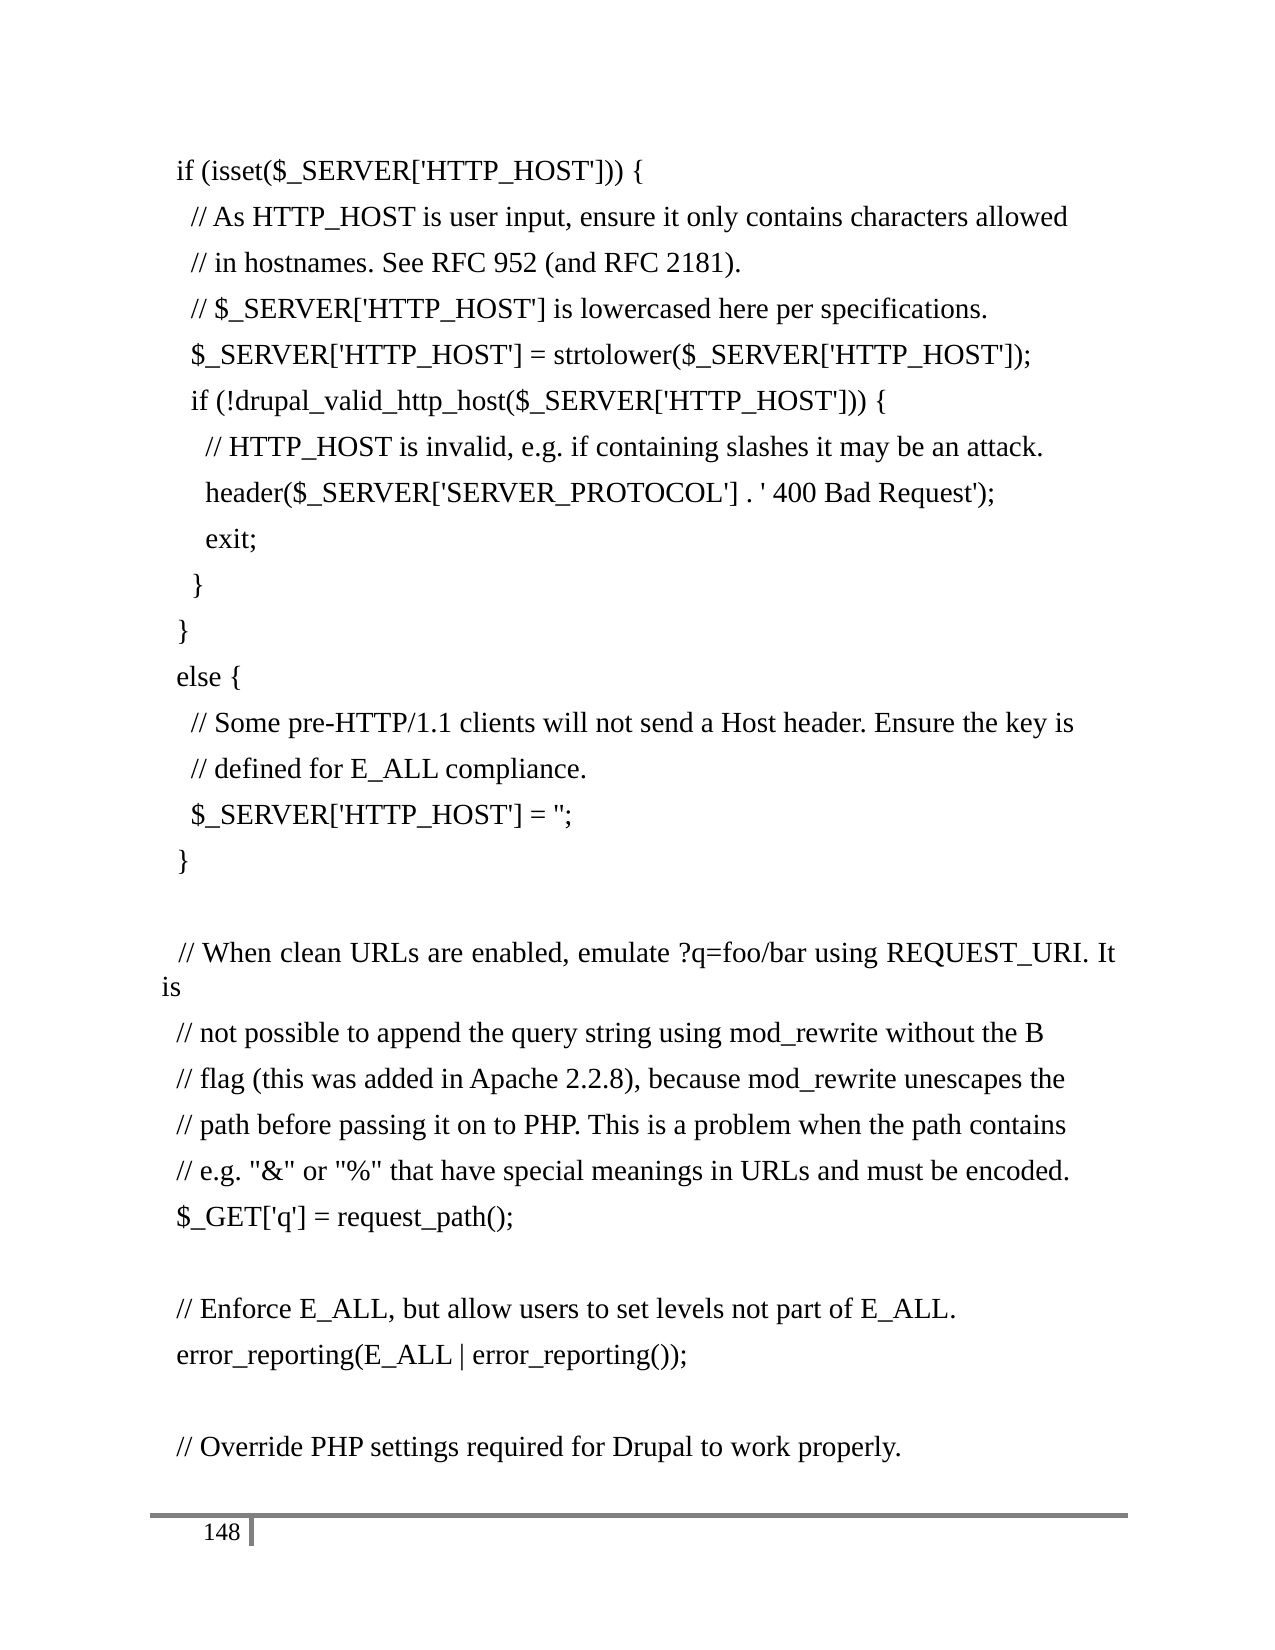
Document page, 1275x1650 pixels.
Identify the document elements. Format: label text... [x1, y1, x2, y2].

text else { [161, 659, 1117, 693]
text $_GET['q'] = request_path(); [161, 1199, 1117, 1233]
text $_SERVER['HTTP_HOST'] = strtolower($_SERVER['HTTP_HOST']); [161, 337, 1117, 371]
text header($_SERVER['SERVER_PROTOCOL'] . ' 400 Bad Request'); [161, 475, 1117, 509]
text // Some pre-HTTP/1.1 clients will not send a Host header. Ensure the key is [161, 705, 1117, 739]
text // HTTP_HOST is invalid, e.g. if containing slashes it may be an attack. [161, 429, 1117, 463]
text } [161, 843, 1117, 877]
text // e.g. "&" or "%" that have special meanings in URLs and must be encoded. [161, 1153, 1117, 1187]
text // Enforce E_ALL, but allow users to set levels not part of E_ALL. [161, 1291, 1117, 1325]
text } [161, 567, 1117, 601]
text // not possible to append the query string using mod_rewrite without the B [161, 1015, 1117, 1049]
text // As HTTP_HOST is user input, ensure it only contains characters allowed [161, 199, 1117, 232]
text // defined for E_ALL compliance. [161, 751, 1117, 785]
text // $_SERVER['HTTP_HOST'] is lowercased here per specifications. [161, 291, 1117, 324]
text $_SERVER['HTTP_HOST'] = ''; [161, 797, 1117, 831]
text exit; [161, 521, 1117, 555]
text error_reporting(E_ALL | error_reporting()); [161, 1337, 1117, 1371]
text // in hostnames. See RFC 952 (and RFC 2181). [161, 245, 1117, 278]
text // When clean URLs are enabled, emulate ?q=foo/bar using REQUEST_URI. It is [161, 936, 1117, 1003]
text } [161, 613, 1117, 647]
text if (isset($_SERVER['HTTP_HOST'])) { [161, 153, 1117, 186]
text // Override PHP settings required for Drupal to work properly. [161, 1429, 1117, 1463]
text if (!drupal_valid_http_host($_SERVER['HTTP_HOST'])) { [161, 383, 1117, 417]
text // flag (this was added in Apache 2.2.8), because mod_rewrite unescapes the [161, 1061, 1117, 1095]
text // path before passing it on to PHP. This is a problem when the path contains [161, 1107, 1117, 1141]
